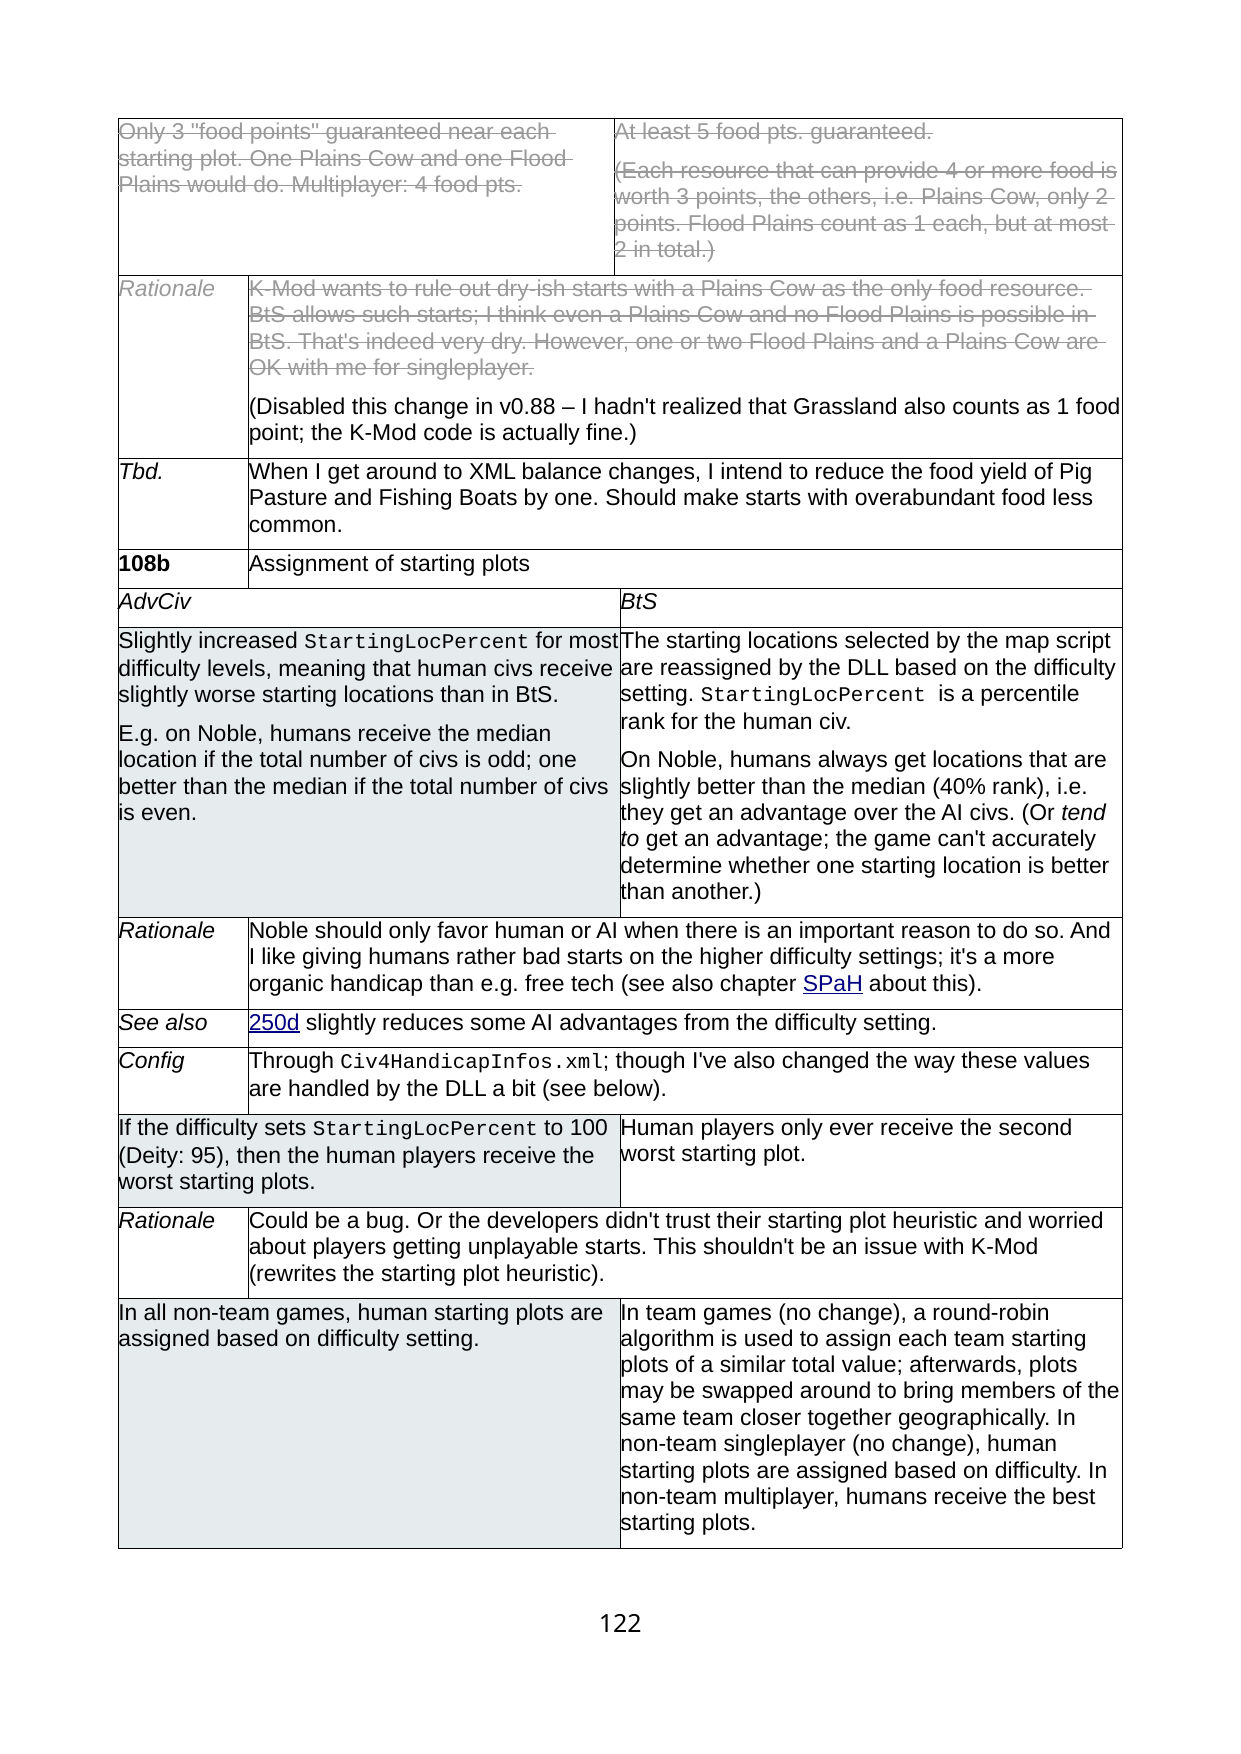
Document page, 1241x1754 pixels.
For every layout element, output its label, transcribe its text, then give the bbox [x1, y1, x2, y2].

table_cell Rationale [119, 1208, 248, 1298]
table_cell See also [119, 1010, 248, 1047]
table_cell At least 5 food pts. guaranteed. (Each resource that can provide 4 or more food is worth 3 points, the others, i.e. Plains Cow, only 2 points. Flood Plains count as 1 each, but at most 2 in total.) [615, 119, 1122, 275]
table_cell 250d slightly reduces some AI advantages from the difficulty setting. [249, 1010, 1122, 1047]
table_cell Human players only ever receive the second worst starting plot. [621, 1115, 1122, 1207]
table_cell In team games (no change), a round-robin algorithm is used to assign each team starting plots of a similar total value; afterwards, plots may be swapped around to bring members of the same team closer together geographically. In non-team singleplayer (no change), human starting plots are assigned based on difficulty. In non-team multiplayer, humans receive the best starting plots. [621, 1299, 1122, 1548]
table_cell When I get around to XML balance changes, I intend to reduce the food yield of Pig Pasture and Fishing Boats by one. Should make starts with overabundant food less common. [249, 459, 1122, 549]
table_cell Rationale [119, 276, 248, 458]
table_cell Could be a bug. Or the developers didn't trust their starting plot heuristic and worried about players getting unplayable starts. This shouldn't be an issue with K-Mod (rewrites the starting plot heuristic). [249, 1208, 1122, 1298]
table_cell In all non-team games, human starting plots are assigned based on difficulty setting. [119, 1299, 620, 1548]
table_cell AdvCiv [119, 589, 620, 627]
table_cell Through Civ4HandicapInfos.xml; though I've also changed the way these values are handled by the DLL a bit (see below). [249, 1048, 1122, 1114]
table_cell Tbd. [119, 459, 248, 549]
table_cell Config [119, 1048, 248, 1114]
table_cell 108b [119, 550, 248, 588]
table_cell The starting locations selected by the map script are reassigned by the DLL based on the difficulty setting. StartingLocPercent is a percentile rank for the human civ. On Noble, humans always get locations that are slightly better than the median (40% rank), i.e. they get an advantage over the AI civs. (Or tend to get an advantage; the game can't accurately determine whether one starting location is better than another.) [621, 628, 1122, 917]
table_cell Slightly increased StartingLocPercent for most difficulty levels, meaning that human civs receive slightly worse starting locations than in BtS. E.g. on Noble, humans receive the median location if the total number of civs is odd; one better than the median if the total number of civs is even. [119, 628, 620, 917]
table_cell Rationale [119, 918, 248, 1008]
table_cell K-Mod wants to rule out dry-ish starts with a Plains Cow as the only food resource. BtS allows such starts; I think even a Plains Cow and no Flood Plains is possible in BtS. That's indeed very dry. However, one or two Flood Plains and a Plains Cow are OK with me for singleplayer. (Disabled this change in v0.88 – I hadn't realized that Grassland also counts as 1 food point; the K-Mod code is actually fine.) [249, 276, 1122, 458]
table_cell BtS [621, 589, 1122, 627]
table_cell Assignment of starting plots [249, 550, 1122, 588]
table_cell Only 3 "food points" guaranteed near each starting plot. One Plains Cow and one Flood Plains would do. Multiplayer: 4 food pts. [119, 119, 614, 275]
table_cell If the difficulty sets StartingLocPercent to 100 (Deity: 95), then the human players receive the worst starting plots. [119, 1115, 620, 1207]
table_cell Noble should only favor human or AI when there is an important reason to do so. And I like giving humans rather bad starts on the higher difficulty settings; it's a more organic handicap than e.g. free tech (see also chapter SPaH about this). [249, 918, 1122, 1008]
